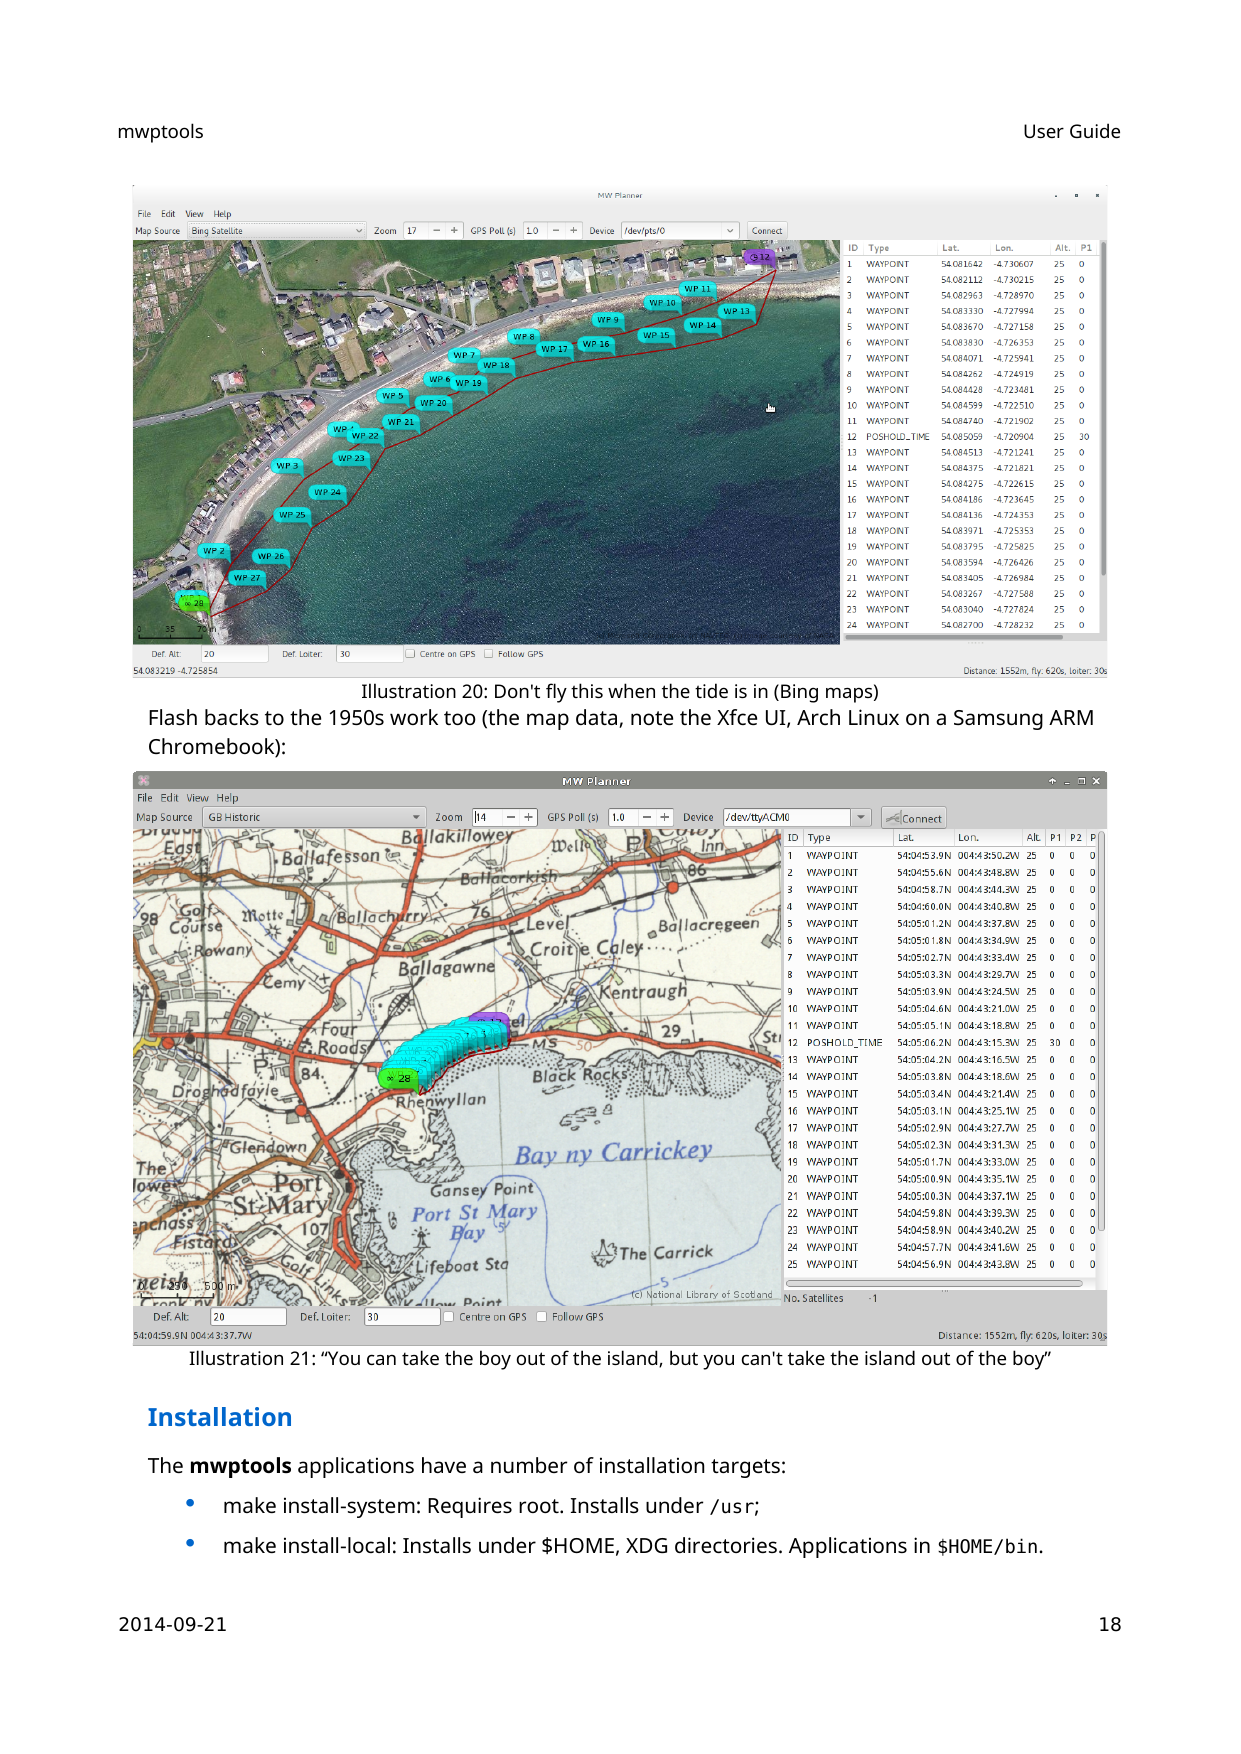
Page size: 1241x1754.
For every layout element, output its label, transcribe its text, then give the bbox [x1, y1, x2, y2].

text Illustration 21: “You can take the boy out of the island, but you can't take the island out of the boy” [133, 1346, 1107, 1371]
subtitle Installation [148, 1399, 1122, 1433]
picture [132, 771, 1108, 1346]
text Flash backs to the 1950s work too (the map data, note the Xfce UI, Arch Linux on a Samsung ARM Chromebook): [148, 173, 1122, 760]
picture [132, 185, 1108, 678]
list make install-local: Installs under $HOME, XDG directories. Applications in $HOME/bin. [185, 1532, 1122, 1560]
text The mwptools applications have a number of installation targets: [148, 1451, 1122, 1479]
list make install-system: Requires root. Installs under /usr; [185, 1491, 1122, 1520]
text Illustration 20: Don't fly this when the tide is in (Bing maps) [133, 678, 1107, 703]
